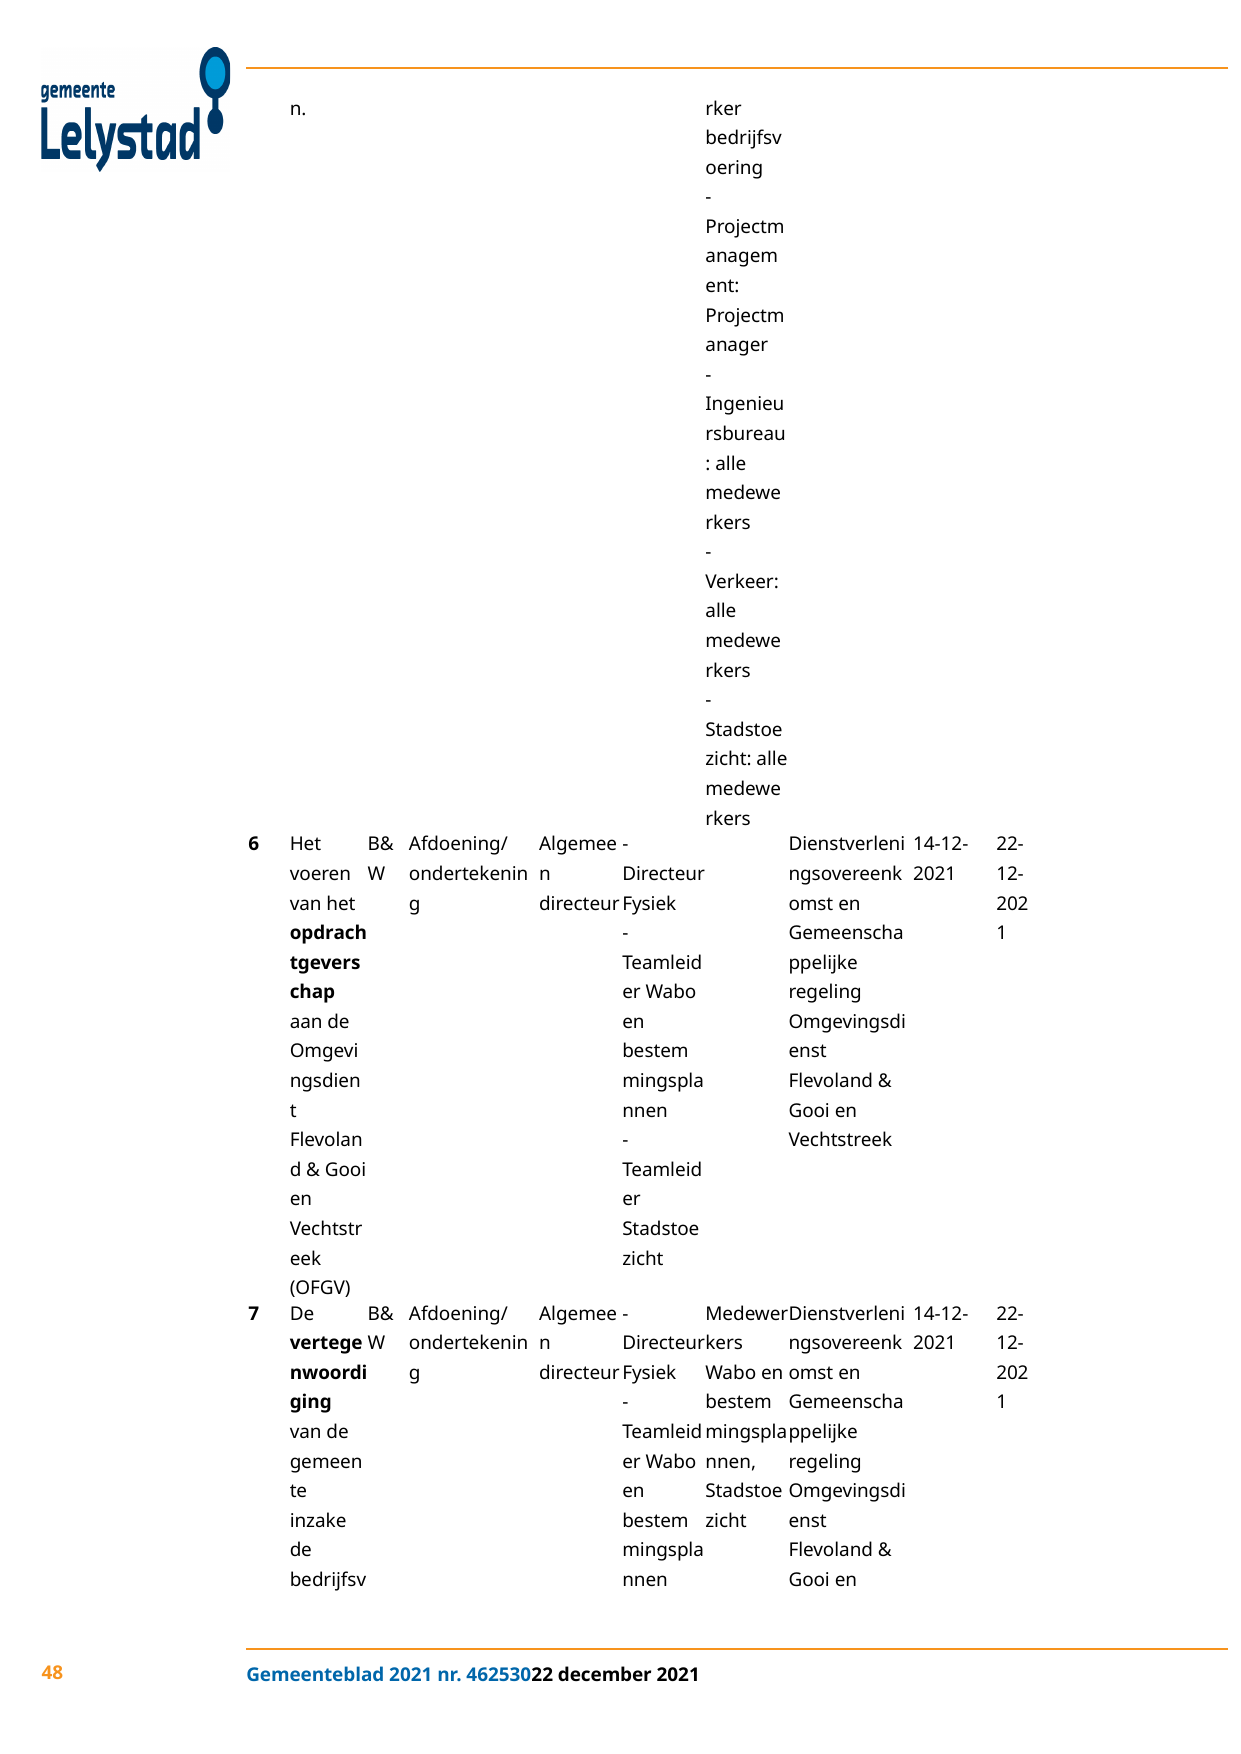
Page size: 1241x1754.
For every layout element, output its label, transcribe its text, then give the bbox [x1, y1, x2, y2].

table_cell [1038, 1300, 1152, 1592]
table_cell Algemeen directeur [539, 1300, 622, 1592]
table_cell [367, 95, 409, 831]
table_cell 14-12-2021 [913, 831, 996, 1300]
table_cell [1038, 95, 1152, 831]
table_cell [539, 95, 622, 831]
table_cell [248, 95, 289, 831]
table_cell 14-12-2021 [913, 1300, 996, 1592]
table_cell Dienstverleningsovereenkomst en Gemeenschappelijke regeling Omgevingsdienst Flevoland & Gooi en [788, 1300, 913, 1592]
table_cell [409, 95, 539, 831]
table_cell - Directeur Fysiek - Teamleider Wabo en bestemmingsplannen [622, 1300, 705, 1592]
table_cell 7 [248, 1300, 289, 1592]
table_cell Dienstverleningsovereenkomst en Gemeenschappelijke regeling Omgevingsdienst Flevoland & Gooi en Vechtstreek [788, 831, 913, 1300]
table_cell Medewerkers Wabo en bestemmingsplannen, Stadstoezicht [705, 1300, 788, 1592]
table_cell [622, 95, 705, 831]
table_cell 22-12-2021 [996, 831, 1038, 1300]
table_cell [913, 95, 996, 831]
table_cell [996, 95, 1038, 831]
picture [41, 47, 231, 172]
table_cell [705, 831, 788, 1300]
table_cell Het voeren van het opdrachtgeverschap aan de Omgevingsdient Flevoland & Gooi en Vechtstreek (OFGV) [290, 831, 367, 1300]
table_cell De vertegenwoordiging van de gemeente inzake de bedrijfsv [290, 1300, 367, 1592]
table_cell n. [290, 95, 367, 831]
table_cell Afdoening/ondertekening [409, 1300, 539, 1592]
table_cell rker bedrijfsvoering - Projectmanagement: Projectmanager - Ingenieursbureau: alle medewerkers - Verkeer: alle medewerkers - Stadstoezicht: alle medewerkers [705, 95, 788, 831]
table_cell B&W [367, 1300, 409, 1592]
table_cell 22-12-2021 [996, 1300, 1038, 1592]
table_cell [788, 95, 913, 831]
table_cell B&W [367, 831, 409, 1300]
table_cell - Directeur Fysiek - Teamleider Wabo en bestemmingsplannen - Teamleider Stadstoezicht [622, 831, 705, 1300]
table_cell Algemeen directeur [539, 831, 622, 1300]
table_cell Afdoening/ondertekening [409, 831, 539, 1300]
table_cell [1038, 831, 1152, 1300]
table_cell 6 [248, 831, 289, 1300]
